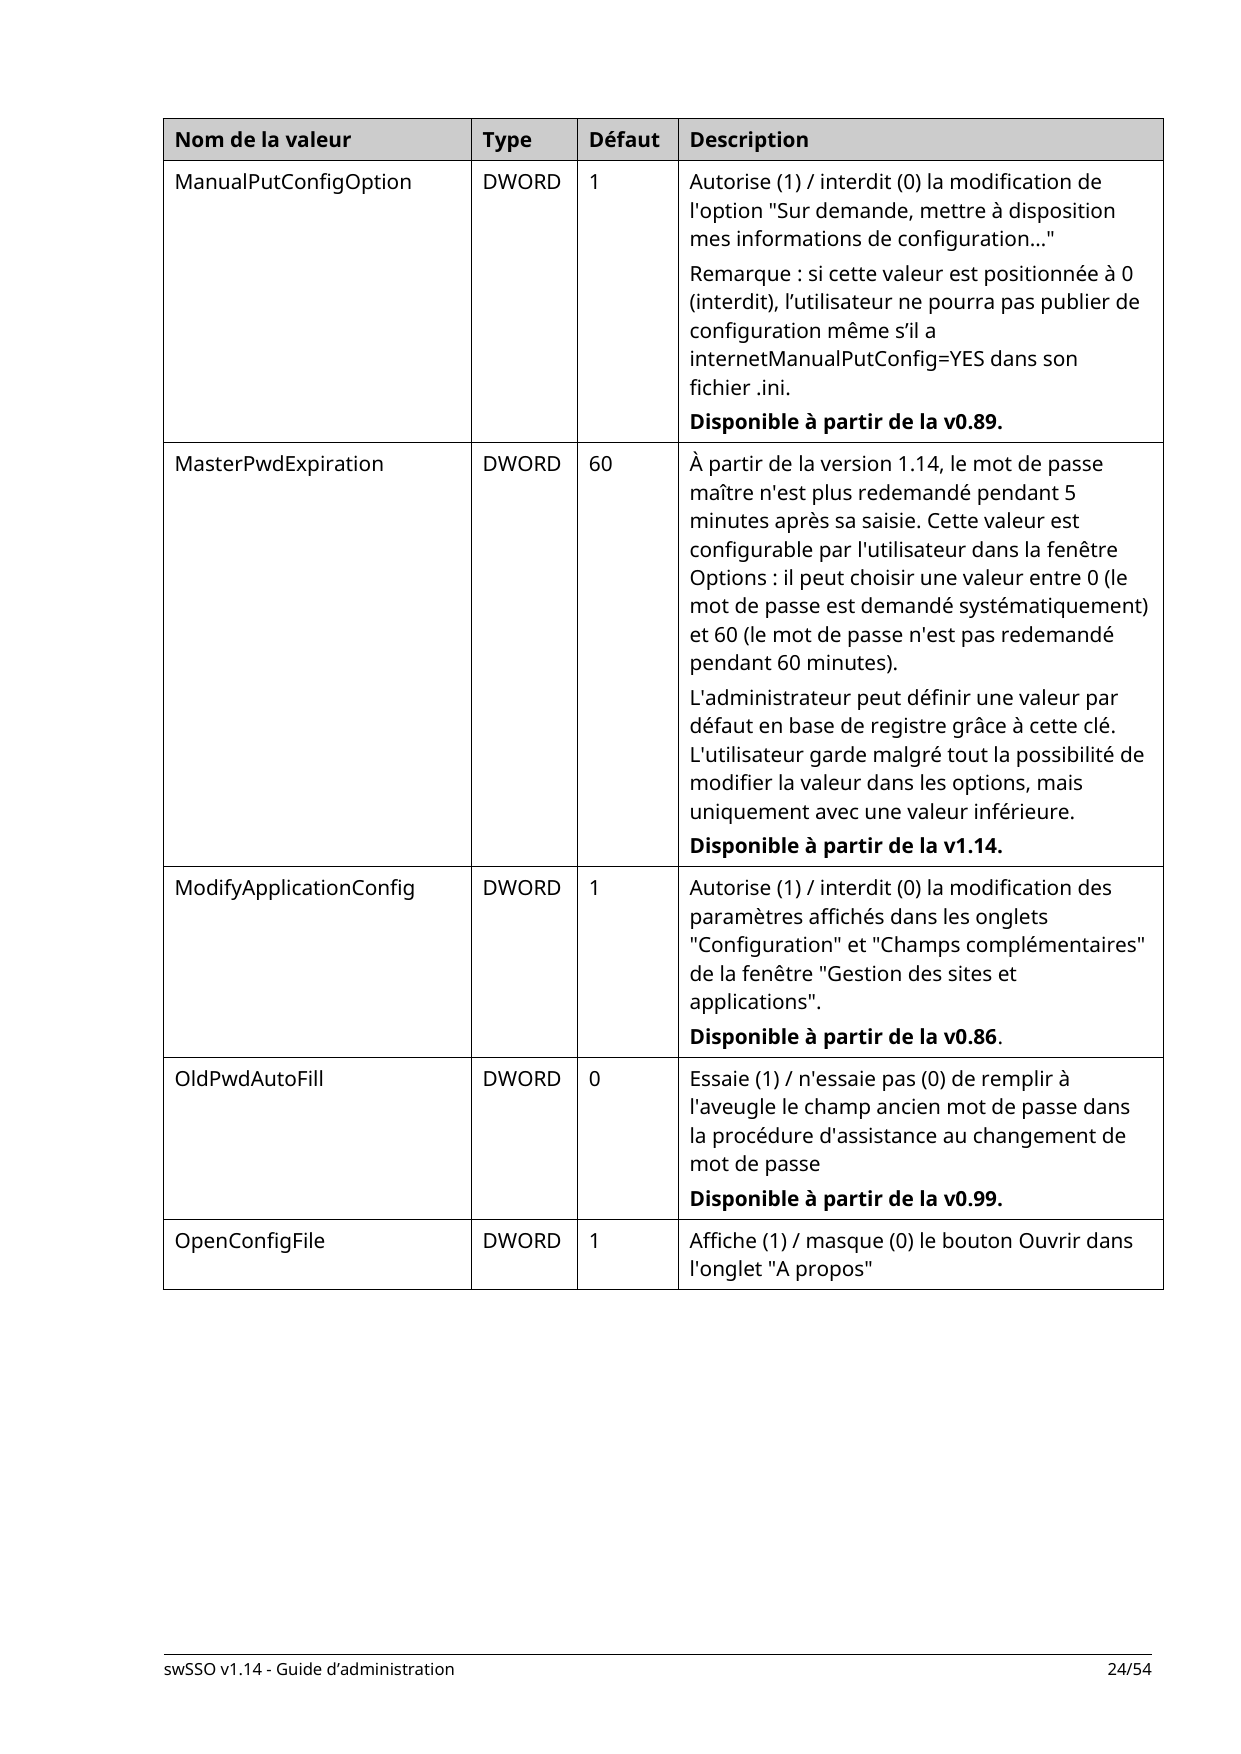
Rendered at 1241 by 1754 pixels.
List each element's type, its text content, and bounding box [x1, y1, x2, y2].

table_cell ModifyApplicationConfig [164, 867, 471, 1057]
table_cell Autorise (1) / interdit (0) la modification des paramètres affichés dans les onglets "Configuration" et "Champs complémentaires" de la fenêtre "Gestion des sites et applications". Disponible à partir de la v0.86. [679, 867, 1163, 1057]
table_cell MasterPwdExpiration [164, 443, 471, 866]
table_cell Autorise (1) / interdit (0) la modification de l'option "Sur demande, mettre à disposition mes informations de configuration…" Remarque : si cette valeur est positionnée à 0 (interdit), l’utilisateur ne pourra pas publier de configuration même s’il a internetManualPutConfig=YES dans son fichier .ini. Disponible à partir de la v0.89. [679, 161, 1163, 442]
table_header Nom de la valeur [164, 119, 471, 160]
table_cell ManualPutConfigOption [164, 161, 471, 442]
table_cell 1 [578, 161, 678, 442]
table_cell DWORD [472, 1220, 577, 1289]
table_cell DWORD [472, 867, 577, 1057]
table_cell À partir de la version 1.14, le mot de passe maître n'est plus redemandé pendant 5 minutes après sa saisie. Cette valeur est configurable par l'utilisateur dans la fenêtre Options : il peut choisir une valeur entre 0 (le mot de passe est demandé systématiquement) et 60 (le mot de passe n'est pas redemandé pendant 60 minutes). L'administrateur peut définir une valeur par défaut en base de registre grâce à cette clé. L'utilisateur garde malgré tout la possibilité de modifier la valeur dans les options, mais uniquement avec une valeur inférieure. Disponible à partir de la v1.14. [679, 443, 1163, 866]
table_cell OpenConfigFile [164, 1220, 471, 1289]
table_cell 0 [578, 1058, 678, 1219]
table_header Type [472, 119, 577, 160]
table_cell DWORD [472, 443, 577, 866]
table_cell Affiche (1) / masque (0) le bouton Ouvrir dans l'onglet "A propos" [679, 1220, 1163, 1289]
table_header Défaut [578, 119, 678, 160]
table_cell 60 [578, 443, 678, 866]
table_header Description [679, 119, 1163, 160]
table_cell 1 [578, 1220, 678, 1289]
table_cell Essaie (1) / n'essaie pas (0) de remplir à l'aveugle le champ ancien mot de passe dans la procédure d'assistance au changement de mot de passe Disponible à partir de la v0.99. [679, 1058, 1163, 1219]
table_cell OldPwdAutoFill [164, 1058, 471, 1219]
table_cell DWORD [472, 161, 577, 442]
table_cell 1 [578, 867, 678, 1057]
table_cell DWORD [472, 1058, 577, 1219]
